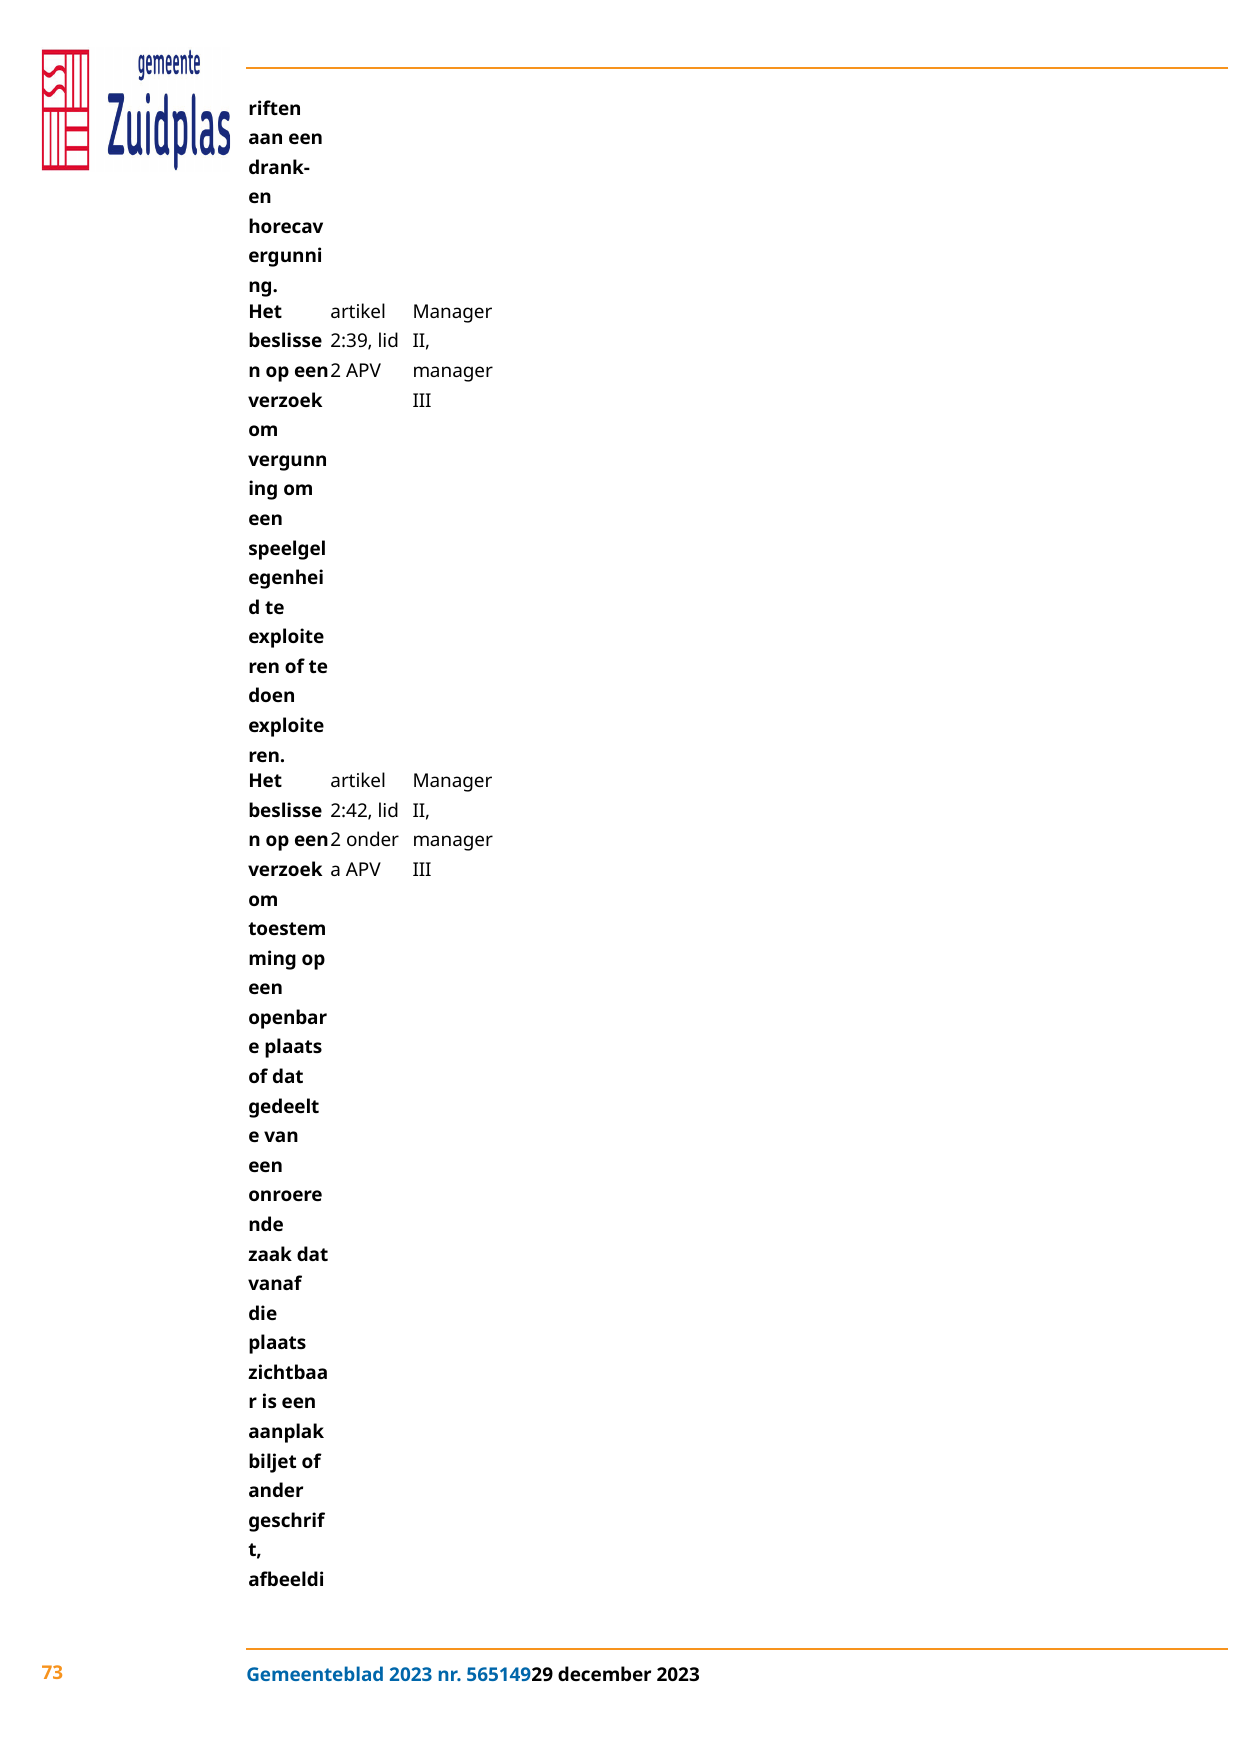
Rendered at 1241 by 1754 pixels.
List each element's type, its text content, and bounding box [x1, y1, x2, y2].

table_cell Het beslissen op een verzoek om toestemming op een openbare plaats of dat gedeelte van een onroerende zaak dat vanaf die plaats zichtbaar is een aanplakbiljet of ander geschrift, afbeeldi [248, 768, 330, 1592]
table_cell riften aan een drank- en horecavergunning. [248, 95, 330, 298]
table_cell [577, 298, 659, 767]
table_cell [577, 95, 659, 298]
table_cell Manager II, manager III [412, 298, 494, 767]
table_cell artikel 2:39, lid 2 APV [330, 298, 412, 767]
table_cell [330, 95, 412, 298]
table_cell [494, 768, 577, 1592]
table_cell [494, 298, 577, 767]
table_cell [577, 768, 659, 1592]
table_cell [494, 95, 577, 298]
table_cell Het beslissen op een verzoek om vergunning om een speelgelegenheid te exploiteren of te doen exploiteren. [248, 298, 330, 767]
picture [41, 47, 231, 172]
table_cell [412, 95, 494, 298]
table_cell artikel 2:42, lid 2 onder a APV [330, 768, 412, 1592]
table_cell Manager II, manager III [412, 768, 494, 1592]
